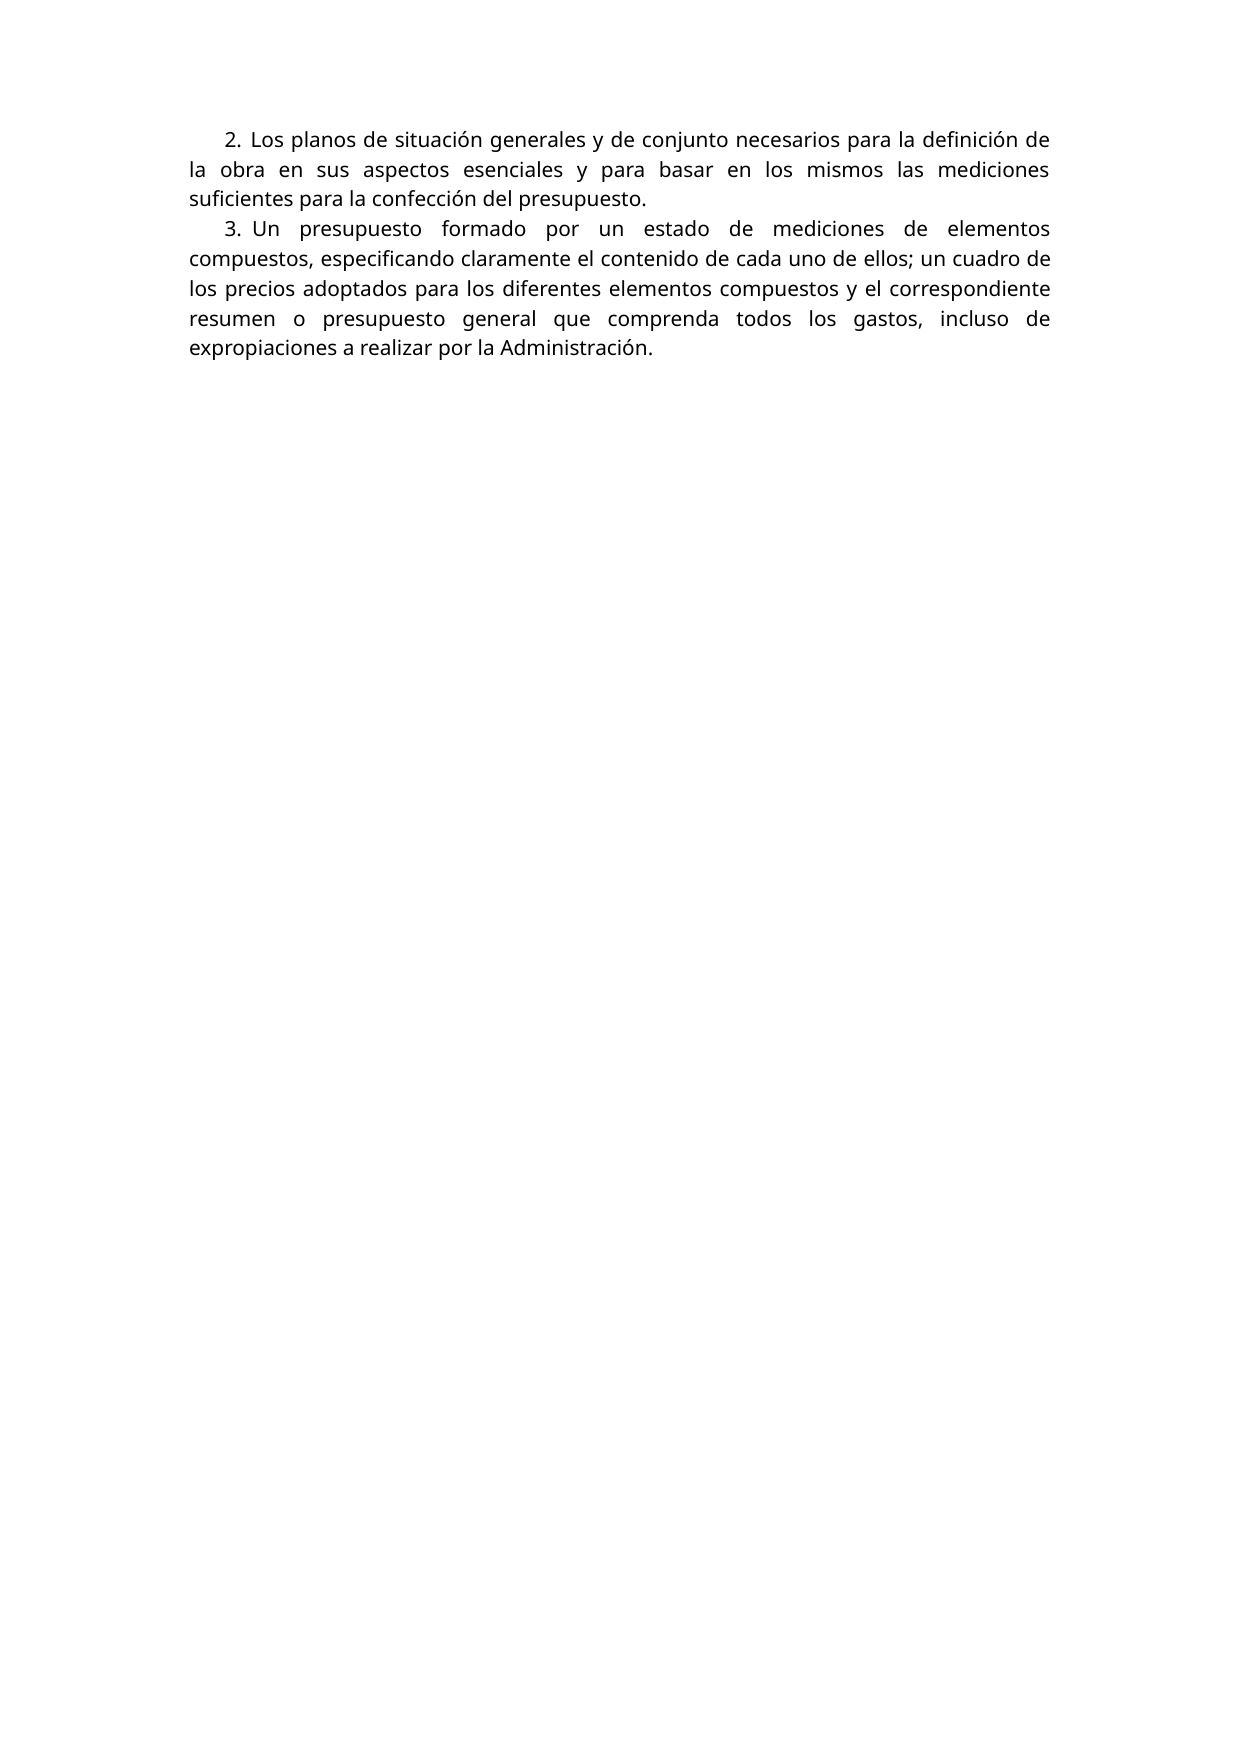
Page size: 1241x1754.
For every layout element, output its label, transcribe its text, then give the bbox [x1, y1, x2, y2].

list Un presupuesto formado por un estado de mediciones de elementos compuestos, especificando claramente el contenido de cada uno de ellos; un cuadro de los precios adoptados para los diferentes elementos compuestos y el correspondiente resumen o presupuesto general que comprenda todos los gastos, incluso de expropiaciones a realizar por la Administración. [189, 214, 1051, 362]
list Los planos de situación generales y de conjunto necesarios para la definición de la obra en sus aspectos esenciales y para basar en los mismos las mediciones suficientes para la confección del presupuesto. [189, 125, 1051, 213]
